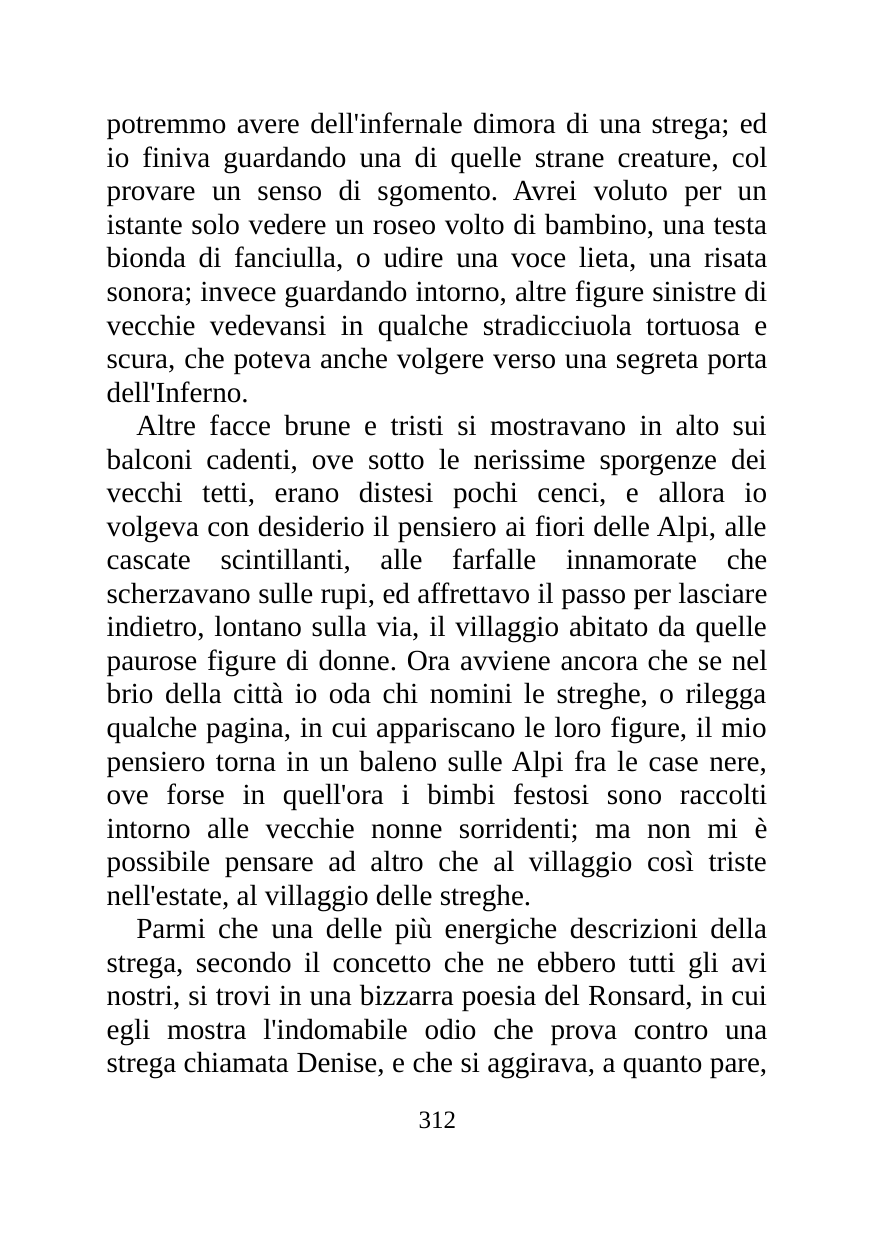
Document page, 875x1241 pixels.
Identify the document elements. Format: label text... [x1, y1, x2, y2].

text potremmo avere dell'infernale dimora di una strega; ed io finiva guardando una di quelle strane creature, col provare un senso di sgomento. Avrei voluto per un istante solo vedere un roseo volto di bambino, una testa bionda di fanciulla, o udire una voce lieta, una risata sonora; invece guardando intorno, altre figure sinistre di vecchie vedevansi in qualche stradicciuola tortuosa e scura, che poteva anche volgere verso una segreta porta dell'Inferno. [106, 106, 768, 408]
text Altre facce brune e tristi si mostravano in alto sui balconi cadenti, ove sotto le nerissime sporgenze dei vecchi tetti, erano distesi pochi cenci, e allora io volgeva con desiderio il pensiero ai fiori delle Alpi, alle cascate scintillanti, alle farfalle innamorate che scherzavano sulle rupi, ed affrettavo il passo per lasciare indietro, lontano sulla via, il villaggio abitato da quelle paurose figure di donne. Ora avviene ancora che se nel brio della città io oda chi nomini le streghe, o rilegga qualche pagina, in cui appariscano le loro figure, il mio pensiero torna in un baleno sulle Alpi fra le case nere, ove forse in quell'ora i bimbi festosi sono raccolti intorno alle vecchie nonne sorridenti; ma non mi è possibile pensare ad altro che al villaggio così triste nell'estate, al villaggio delle streghe. [106, 408, 768, 911]
text Parmi che una delle più energiche descrizioni della strega, secondo il concetto che ne ebbero tutti gli avi nostri, si trovi in una bizzarra poesia del Ronsard, in cui egli mostra l'indomabile odio che prova contro una strega chiamata Denise, e che si aggirava, a quanto pare, [106, 911, 768, 1079]
